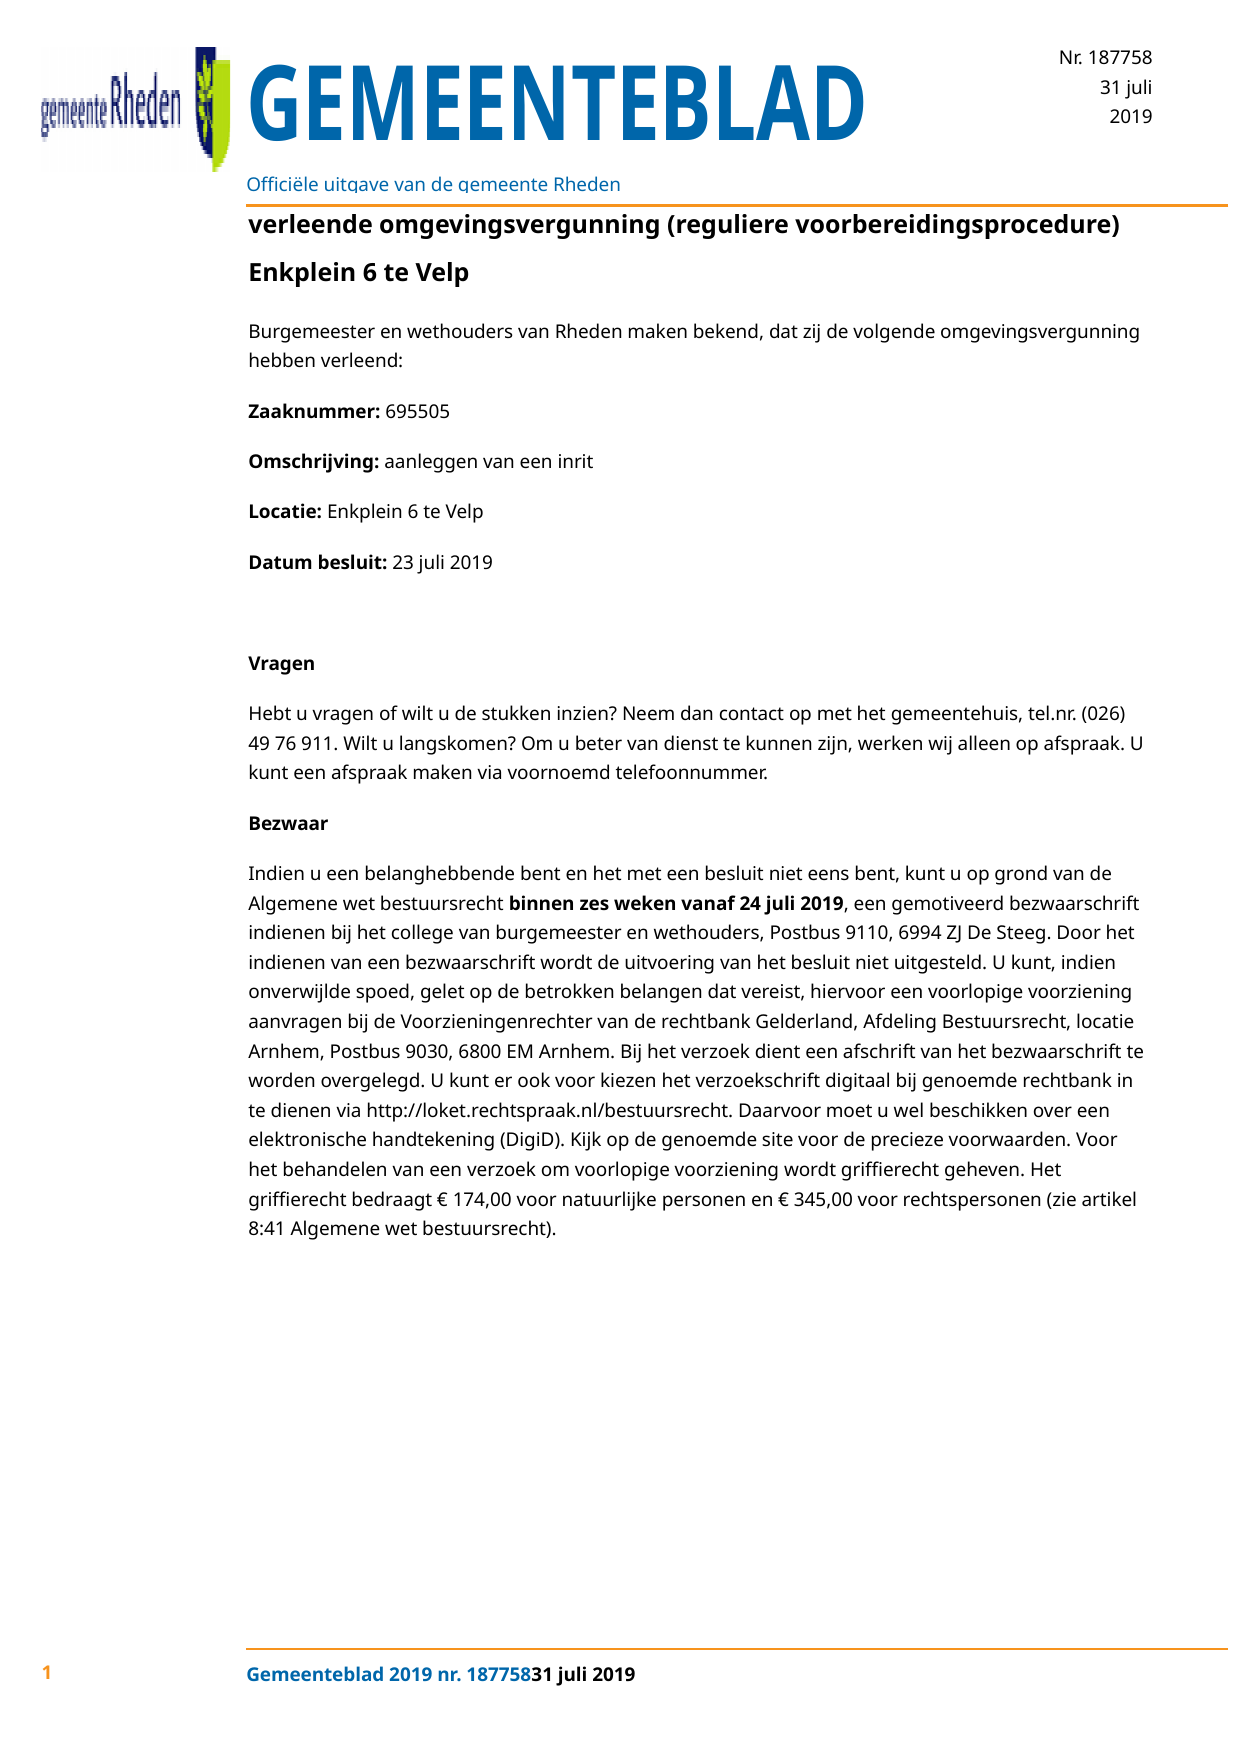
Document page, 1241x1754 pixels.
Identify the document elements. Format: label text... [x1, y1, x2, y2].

text Indien u een belanghebbende bent en het met een besluit niet eens bent, kunt u op grond van de Algemene wet bestuursrecht binnen zes weken vanaf 24 juli 2019, een gemotiveerd bezwaarschrift indienen bij het college van burgemeester en wethouders, Postbus 9110, 6994 ZJ De Steeg. Door het indienen van een bezwaarschrift wordt de uitvoering van het besluit niet uitgesteld. U kunt, indien onverwijlde spoed, gelet op de betrokken belangen dat vereist, hiervoor een voorlopige voorziening aanvragen bij de Voorzieningenrechter van de rechtbank Gelderland, Afdeling Bestuursrecht, locatie Arnhem, Postbus 9030, 6800 EM Arnhem. Bij het verzoek dient een afschrift van het bezwaarschrift te worden overgelegd. U kunt er ook voor kiezen het verzoekschrift digitaal bij genoemde rechtbank in te dienen via http://loket.rechtspraak.nl/bestuursrecht. Daarvoor moet u wel beschikken over een elektronische handtekening (DigiD). Kijk op de genoemde site voor de precieze voorwaarden. Voor het behandelen van een verzoek om voorlopige voorziening wordt griffierecht geheven. Het griffierecht bedraagt € 174,00 voor natuurlijke personen en € 345,00 voor rechtspersonen (zie artikel 8:41 Algemene wet bestuursrecht). [248, 860, 1152, 1241]
text Bezwaar [248, 810, 1152, 836]
text Datum besluit: 23 juli 2019 [248, 549, 1152, 575]
text verleende omgevingsvergunning (reguliere voorbereidingsprocedure) Enkplein 6 te Velp [248, 207, 1152, 288]
picture [41, 47, 231, 172]
text Hebt u vragen of wilt u de stukken inzien? Neem dan contact op met het gemeentehuis, tel.nr. (026) 49 76 911. Wilt u langskomen? Om u beter van dienst te kunnen zijn, werken wij alleen op afspraak. U kunt een afspraak maken via voornoemd telefoonnummer. [248, 700, 1152, 785]
text Locatie: Enkplein 6 te Velp [248, 499, 1152, 524]
text Vragen [248, 650, 1152, 676]
text Zaaknummer: 695505 [248, 398, 1152, 424]
text Omschrijving: aanleggen van een inrit [248, 448, 1152, 474]
text Burgemeester en wethouders van Rheden maken bekend, dat zij de volgende omgevingsvergunning hebben verleend: [248, 318, 1152, 373]
